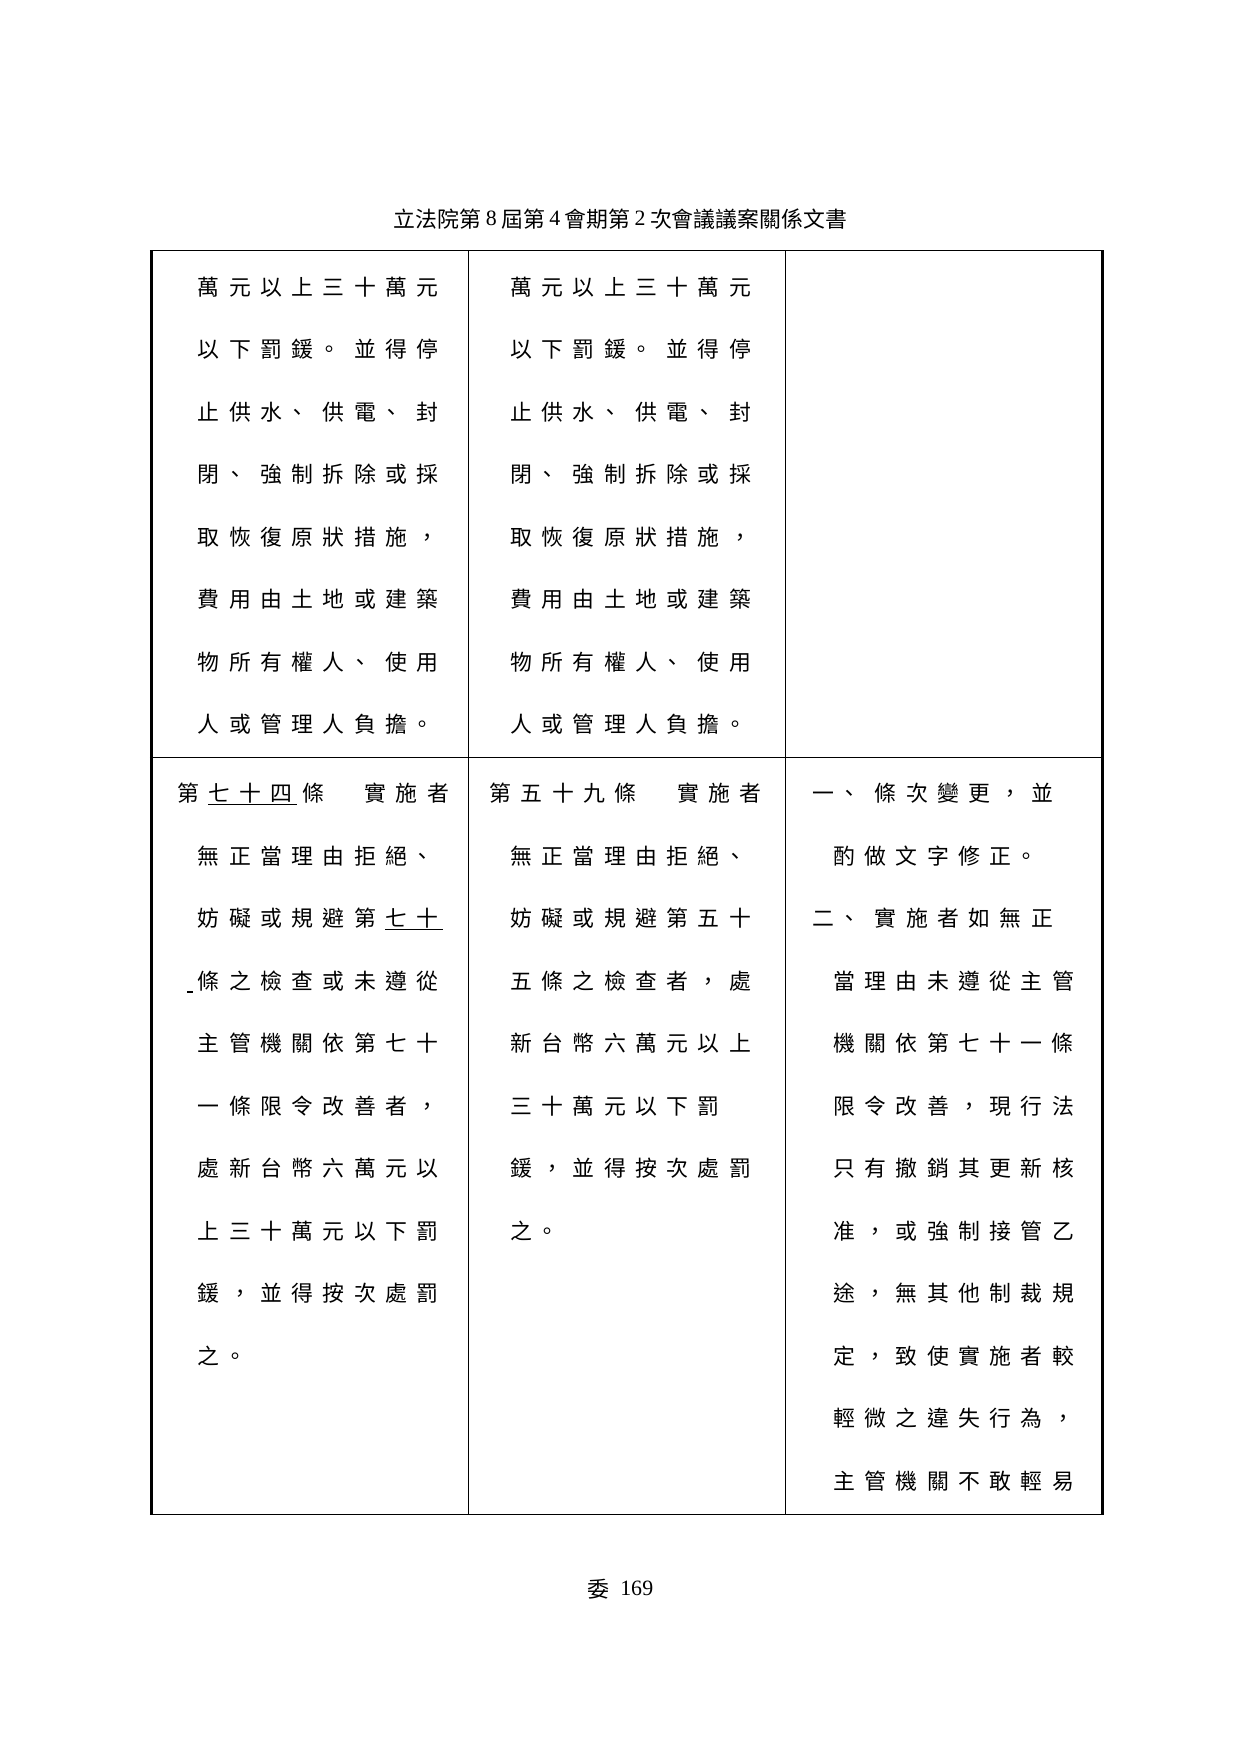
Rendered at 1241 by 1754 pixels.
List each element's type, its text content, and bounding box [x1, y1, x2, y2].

table_cell 第七十四條 實施者無正當理由拒絕、妨礙或規避第七十條之檢查或未遵從主管機關依第七十一條限令改善者，處新台幣六萬元以上三十萬元以下罰鍰，並得按次處罰之。 [153, 758, 468, 1514]
table_cell 一、條次變更，並酌做文字修正。 二、實施者如無正當理由未遵從主管機關依第七十一條限令改善，現行法只有撤銷其更新核准，或強制接管乙途，無其他制裁規定，致使實施者較輕微之違失行為，主管機關不敢輕易 [786, 758, 1101, 1514]
table_cell [786, 251, 1101, 757]
table_cell 第五十九條 實施者無正當理由拒絕、妨礙或規避第五十五條之檢查者，處新台幣六萬元以上三十萬元以下罰鍰，並得按次處罰之。 [469, 758, 785, 1514]
table_cell 萬元以上三十萬元以下罰鍰。並得停止供水、供電、封閉、強制拆除或採取恢復原狀措施，費用由土地或建築物所有權人、使用人或管理人負擔。 [469, 251, 785, 757]
table_cell 萬元以上三十萬元以下罰鍰。並得停止供水、供電、封閉、強制拆除或採取恢復原狀措施，費用由土地或建築物所有權人、使用人或管理人負擔。 [153, 251, 468, 757]
